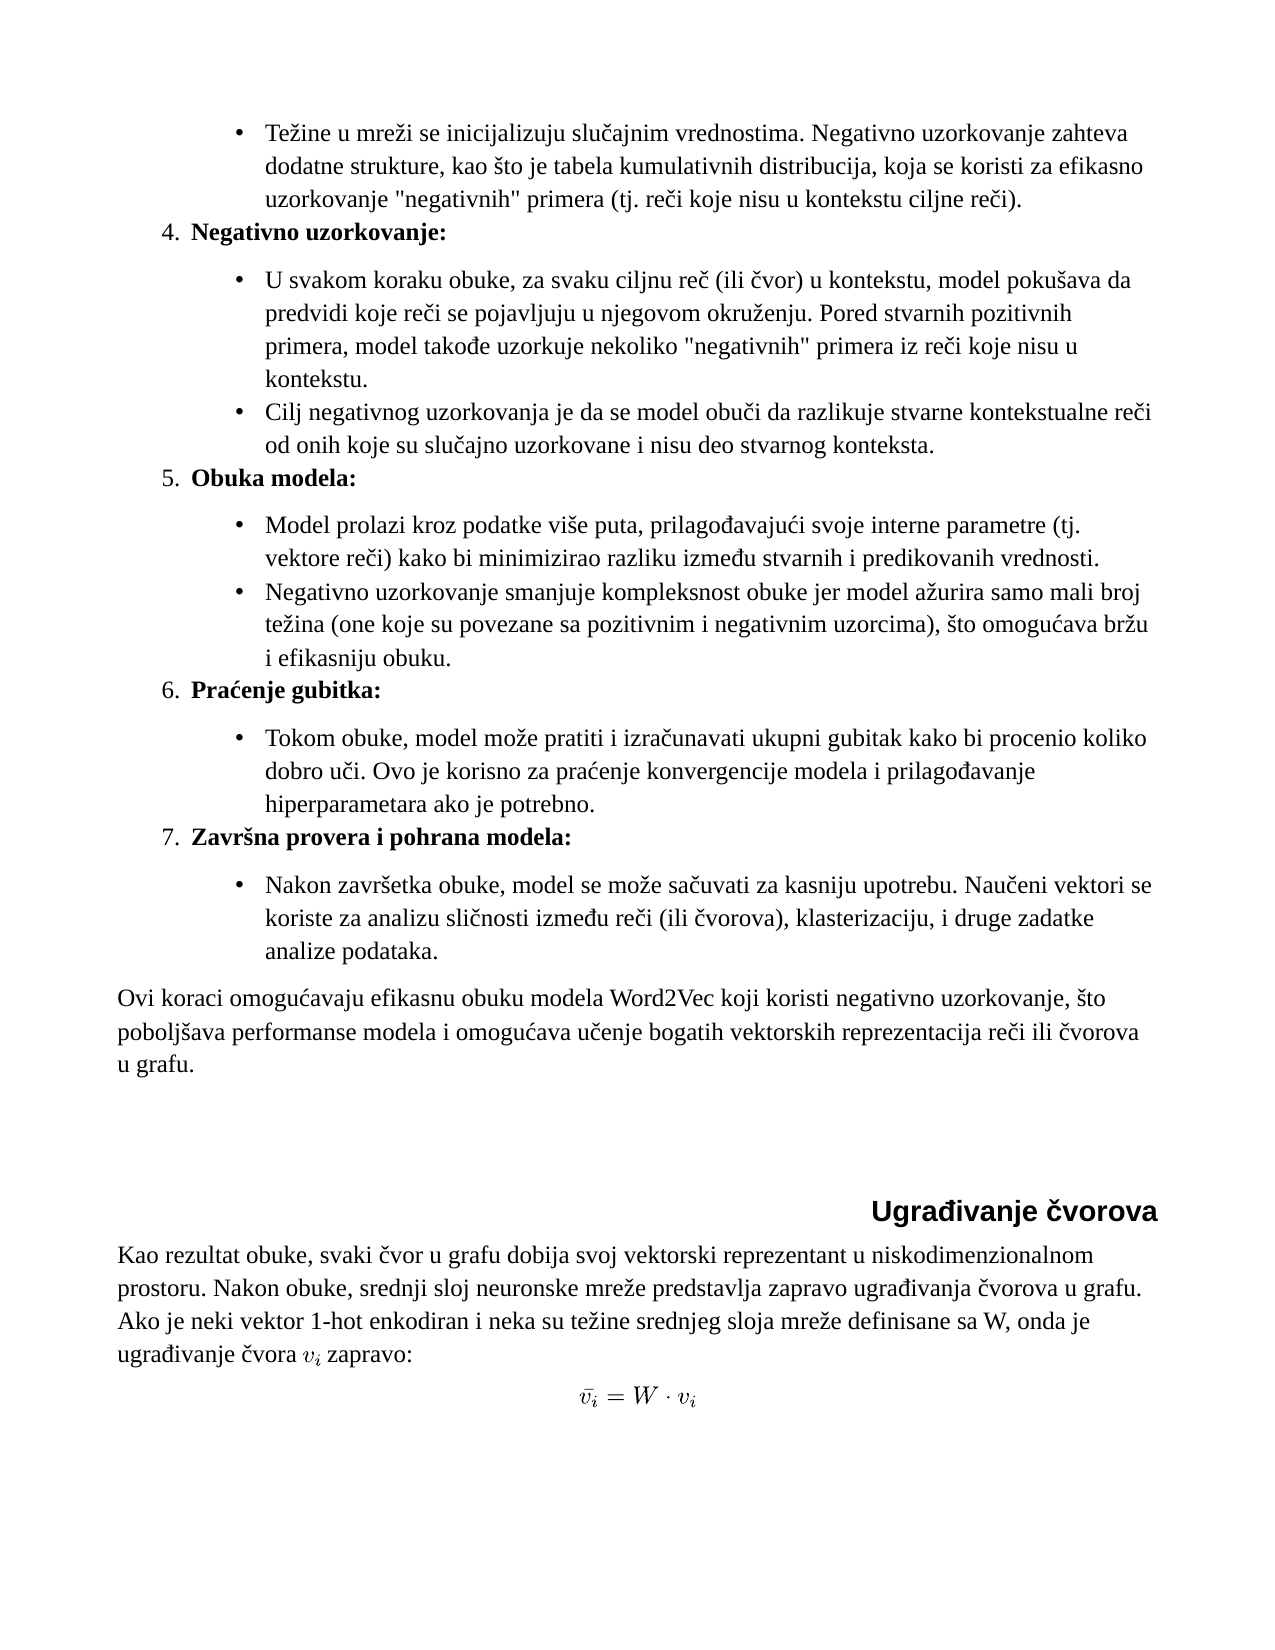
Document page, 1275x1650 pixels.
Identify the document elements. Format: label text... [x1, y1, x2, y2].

list Model prolazi kroz podatke više puta, prilagođavajući svoje interne parametre (tj. vektore reči) kako bi minimizirao razliku između stvarnih i predikovanih vrednosti. [235, 511, 1158, 572]
list Negativno uzorkovanje: [161, 217, 1158, 246]
list Obuka modela: [161, 463, 1158, 492]
text Kao rezultat obuke, svaki čvor u grafu dobija svoj vektorski reprezentant u niskodimenzionalnom prostoru. Nakon obuke, srednji sloj neuronske mreže predstavlja zapravo ugrađivanja čvorova u grafu. Ako je neki vektor 1-hot enkodiran i neka su težine srednjeg sloja mreže definisane sa W, onda je ugrađivanje čvora zapravo: [117, 1240, 1158, 1368]
list Negativno uzorkovanje smanjuje kompleksnost obuke jer model ažurira samo mali broj težina (one koje su povezane sa pozitivnim i negativnim uzorcima), što omogućava bržu i efikasniju obuku. [235, 577, 1158, 671]
list Tokom obuke, model može pratiti i izračunavati ukupni gubitak kako bi procenio koliko dobro uči. Ovo je korisno za praćenje konvergencije modela i prilagođavanje hiperparametara ako je potrebno. [235, 723, 1158, 818]
list Završna provera i pohrana modela: [161, 822, 1158, 851]
list Cilj negativnog uzorkovanja je da se model obuči da razlikuje stvarne kontekstualne reči od onih koje su slučajno uzorkovane i nisu deo stvarnog konteksta. [235, 397, 1158, 459]
list Praćenje gubitka: [161, 676, 1158, 704]
list Težine u mreži se inicijalizuju slučajnim vrednostima. Negativno uzorkovanje zahteva dodatne strukture, kao što je tabela kumulativnih distribucija, koja se koristi za efikasno uzorkovanje "negativnih" primera (tj. reči koje nisu u kontekstu ciljne reči). [235, 118, 1158, 213]
subtitle Ugrađivanje čvorova [117, 1194, 1158, 1228]
list Nakon završetka obuke, model se može sačuvati za kasniju upotrebu. Naučeni vektori se koriste za analizu sličnosti između reči (ili čvorova), klasterizaciju, i druge zadatke analize podataka. [235, 870, 1158, 965]
text Ovi koraci omogućavaju efikasnu obuku modela Word2Vec koji koristi negativno uzorkovanje, što poboljšava performanse modela i omogućava učenje bogatih vektorskih reprezentacija reči ili čvorova u grafu. [117, 983, 1158, 1078]
list U svakom koraku obuke, za svaku ciljnu reč (ili čvor) u kontekstu, model pokušava da predvidi koje reči se pojavljuju u njegovom okruženju. Pored stvarnih pozitivnih primera, model takođe uzorkuje nekoliko "negativnih" primera iz reči koje nisu u kontekstu. [235, 265, 1158, 393]
